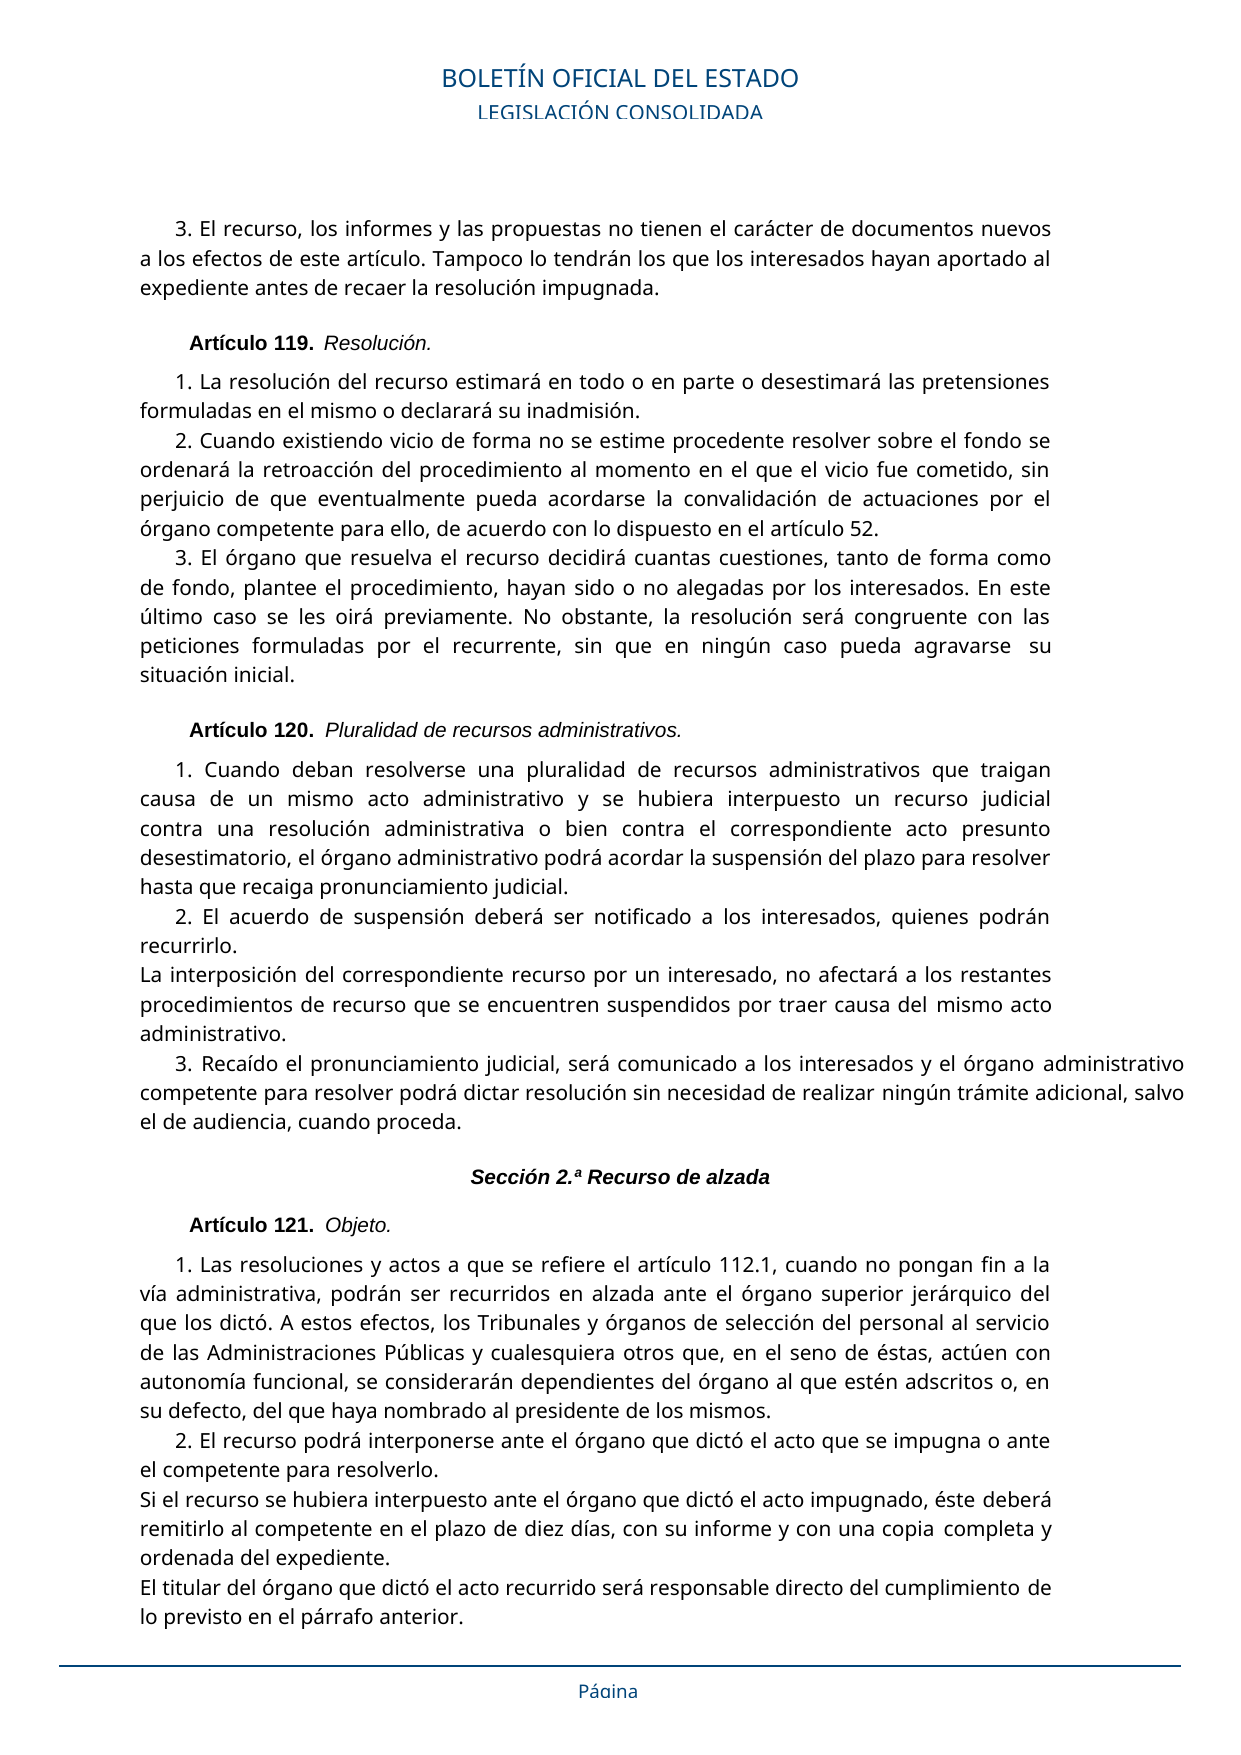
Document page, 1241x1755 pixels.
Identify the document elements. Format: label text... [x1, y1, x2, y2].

text La interposición del correspondiente recurso por un interesado, no afectará a los restantes procedimientos de recurso que se encuentren suspendidos por traer causa del mismo acto administrativo. [139, 961, 1052, 1048]
list Cuando existiendo vicio de forma no se estime procedente resolver sobre el fondo se ordenará la retroacción del procedimiento al momento en el que el vicio fue cometido, sin perjuicio de que eventualmente pueda acordarse la convalidación de actuaciones por el órgano competente para ello, de acuerdo con lo dispuesto en el artículo 52. [139, 426, 1052, 542]
text El titular del órgano que dictó el acto recurrido será responsable directo del cumplimiento de lo previsto en el párrafo anterior. [139, 1573, 1052, 1631]
list La resolución del recurso estimará en todo o en parte o desestimará las pretensiones formuladas en el mismo o declarará su inadmisión. [139, 367, 1052, 425]
list El recurso, los informes y las propuestas no tienen el carácter de documentos nuevos a los efectos de este artículo. Tampoco lo tendrán los que los interesados hayan aportado al expediente antes de recaer la resolución impugnada. [139, 214, 1052, 302]
list El acuerdo de suspensión deberá ser notificado a los interesados, quienes podrán recurrirlo. [139, 902, 1052, 959]
list El órgano que resuelva el recurso decidirá cuantas cuestiones, tanto de forma como de fondo, plantee el procedimiento, hayan sido o no alegadas por los interesados. En este último caso se les oirá previamente. No obstante, la resolución será congruente con las peticiones formuladas por el recurrente, sin que en ningún caso pueda agravarse su situación inicial. [139, 543, 1052, 689]
text Si el recurso se hubiera interpuesto ante el órgano que dictó el acto impugnado, éste deberá remitirlo al competente en el plazo de diez días, con su informe y con una copia completa y ordenada del expediente. [139, 1485, 1052, 1572]
text Artículo 121. Objeto. [189, 1213, 1184, 1237]
text Artículo 119. Resolución. [189, 330, 1184, 354]
list Recaído el pronunciamiento judicial, será comunicado a los interesados y el órgano administrativo competente para resolver podrá dictar resolución sin necesidad de realizar ningún trámite adicional, salvo el de audiencia, cuando proceda. [139, 1049, 1184, 1136]
list Cuando deban resolverse una pluralidad de recursos administrativos que traigan causa de un mismo acto administrativo y se hubiera interpuesto un recurso judicial contra una resolución administrativa o bien contra el correspondiente acto presunto desestimatorio, el órgano administrativo podrá acordar la suspensión del plazo para resolver hasta que recaiga pronunciamiento judicial. [139, 755, 1052, 901]
list El recurso podrá interponerse ante el órgano que dictó el acto que se impugna o ante el competente para resolverlo. [139, 1426, 1052, 1484]
list Las resoluciones y actos a que se refiere el artículo 112.1, cuando no pongan fin a la vía administrativa, podrán ser recurridos en alzada ante el órgano superior jerárquico del que los dictó. A estos efectos, los Tribunales y órganos de selección del personal al servicio de las Administraciones Públicas y cualesquiera otros que, en el seno de éstas, actúen con autonomía funcional, se considerarán dependientes del órgano al que estén adscritos o, en su defecto, del que haya nombrado al presidente de los mismos. [139, 1250, 1052, 1425]
subtitle Sección 2.ª Recurso de alzada [470, 1164, 1184, 1188]
text Artículo 120. Pluralidad de recursos administrativos. [189, 718, 1184, 742]
